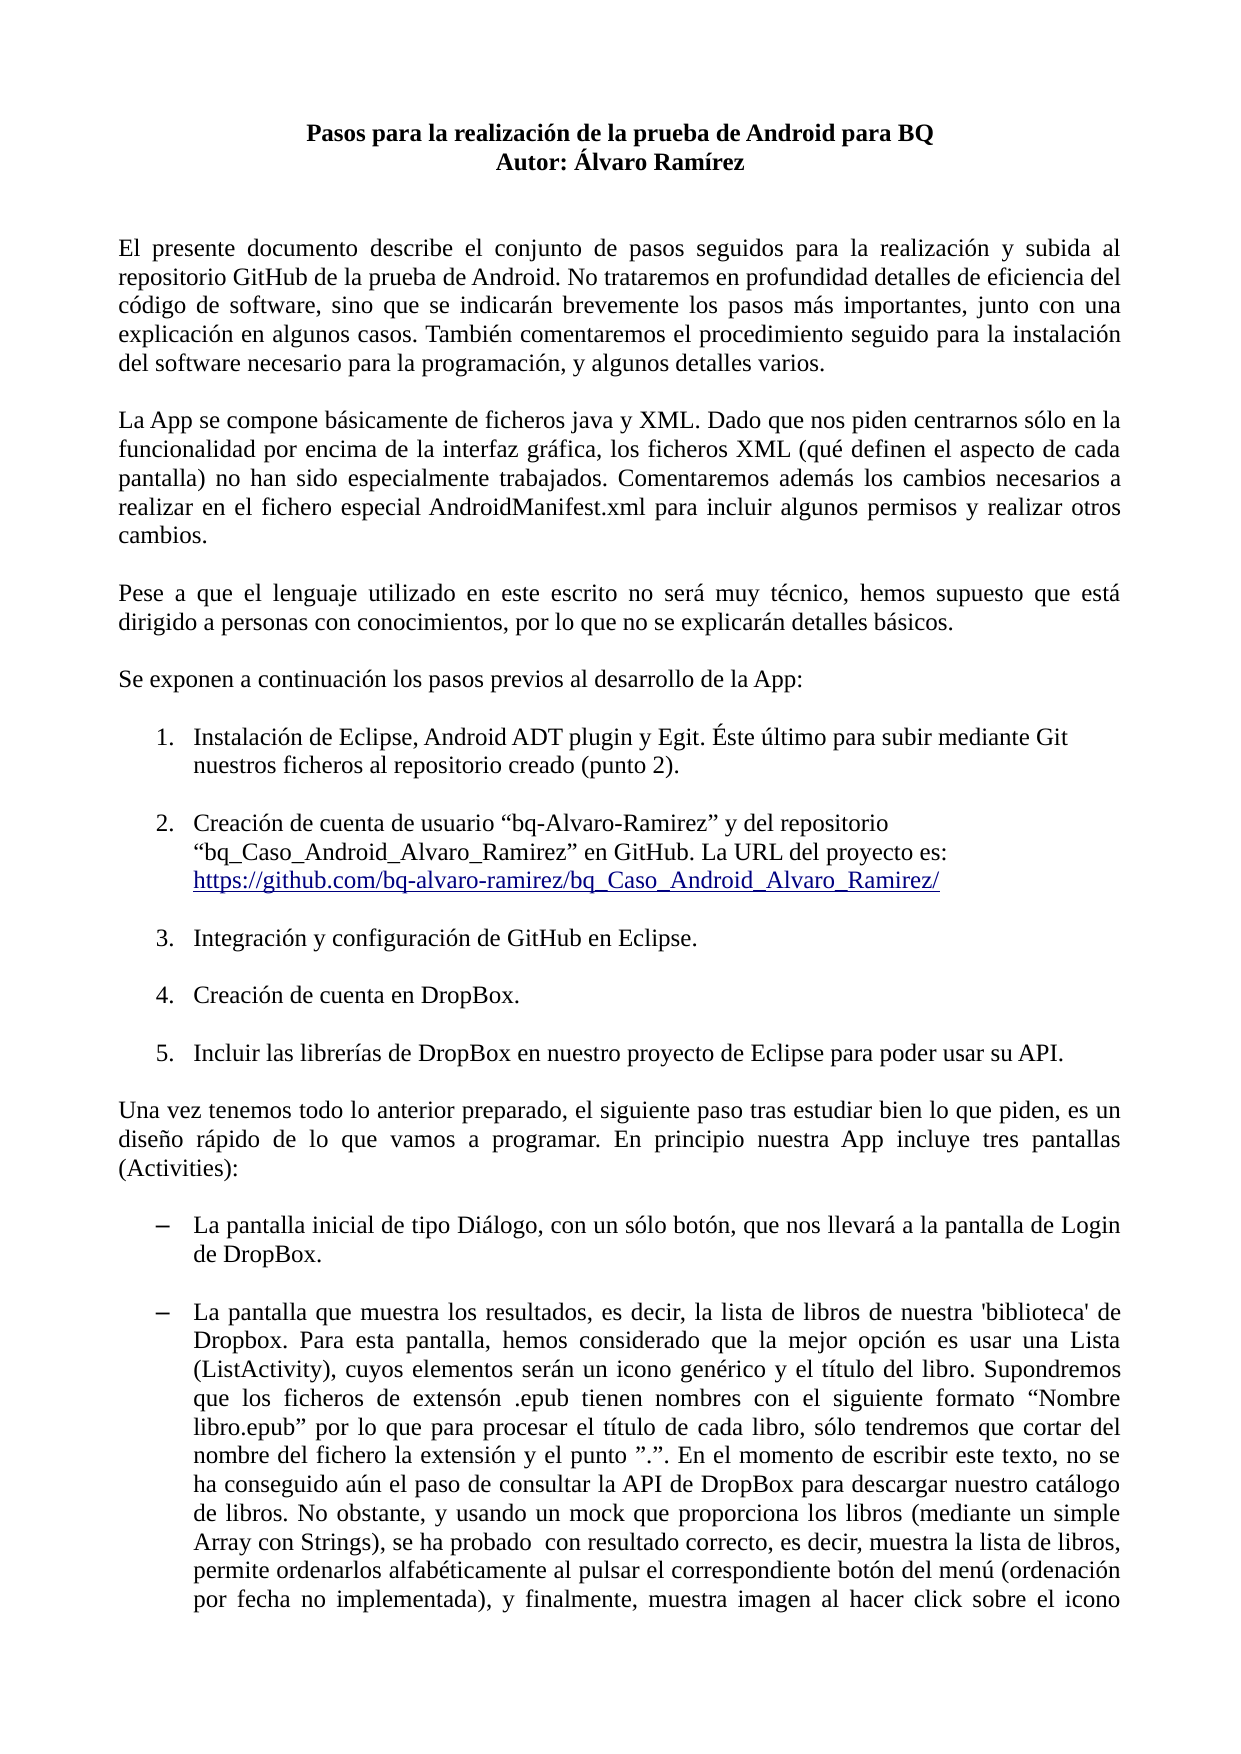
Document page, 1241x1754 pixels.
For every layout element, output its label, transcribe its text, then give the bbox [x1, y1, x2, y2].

text La App se compone básicamente de ficheros java y XML. Dado que nos piden centrarnos sólo en la funcionalidad por encima de la interfaz gráfica, los ficheros XML (qué definen el aspecto de cada pantalla) no han sido especialmente trabajados. Comentaremos además los cambios necesarios a realizar en el fichero especial AndroidManifest.xml para incluir algunos permisos y realizar otros cambios. [118, 406, 1122, 549]
text El presente documento describe el conjunto de pasos seguidos para la realización y subida al repositorio GitHub de la prueba de Android. No trataremos en profundidad detalles de eficiencia del código de software, sino que se indicarán brevemente los pasos más importantes, junto con una explicación en algunos casos. También comentaremos el procedimiento seguido para la instalación del software necesario para la programación, y algunos detalles varios. [118, 233, 1122, 377]
text Se exponen a continuación los pasos previos al desarrollo de la App: [118, 664, 1122, 693]
list Integración y configuración de GitHub en Eclipse. [156, 923, 1122, 952]
list La pantalla inicial de tipo Diálogo, con un sólo botón, que nos llevará a la pantalla de Login de DropBox. [156, 1211, 1122, 1268]
list Instalación de Eclipse, Android ADT plugin y Egit. Éste último para subir mediante Git nuestros ficheros al repositorio creado (punto 2). [156, 722, 1122, 779]
text Una vez tenemos todo lo anterior preparado, el siguiente paso tras estudiar bien lo que piden, es un diseño rápido de lo que vamos a programar. En principio nuestra App incluye tres pantallas (Activities): [118, 1096, 1122, 1182]
list La pantalla que muestra los resultados, es decir, la lista de libros de nuestra 'biblioteca' de Dropbox. Para esta pantalla, hemos considerado que la mejor opción es usar una Lista (ListActivity), cuyos elementos serán un icono genérico y el título del libro. Supondremos que los ficheros de extensón .epub tienen nombres con el siguiente formato “Nombre libro.epub” por lo que para procesar el título de cada libro, sólo tendremos que cortar del nombre del fichero la extensión y el punto ”.”. En el momento de escribir este texto, no se ha conseguido aún el paso de consultar la API de DropBox para descargar nuestro catálogo de libros. No obstante, y usando un mock que proporciona los libros (mediante un simple Array con Strings), se ha probado con resultado correcto, es decir, muestra la lista de libros, permite ordenarlos alfabéticamente al pulsar el correspondiente botón del menú (ordenación por fecha no implementada), y finalmente, muestra imagen al hacer click sobre el icono [156, 1297, 1122, 1613]
text Pese a que el lenguaje utilizado en este escrito no será muy técnico, hemos supuesto que está dirigido a personas con conocimientos, por lo que no se explicarán detalles básicos. [118, 578, 1122, 636]
text Pasos para la realización de la prueba de Android para BQ [118, 118, 1122, 147]
text Autor: Álvaro Ramírez [118, 147, 1122, 176]
list Creación de cuenta de usuario “bq-Alvaro-Ramirez” y del repositorio “bq_Caso_Android_Alvaro_Ramirez” en GitHub. La URL del proyecto es: https://github.com/bq-alvaro-ramirez/bq_Caso_Android_Alvaro_Ramirez/ [156, 808, 1122, 894]
list Creación de cuenta en DropBox. [156, 981, 1122, 1009]
list Incluir las librerías de DropBox en nuestro proyecto de Eclipse para poder usar su API. [156, 1038, 1122, 1067]
